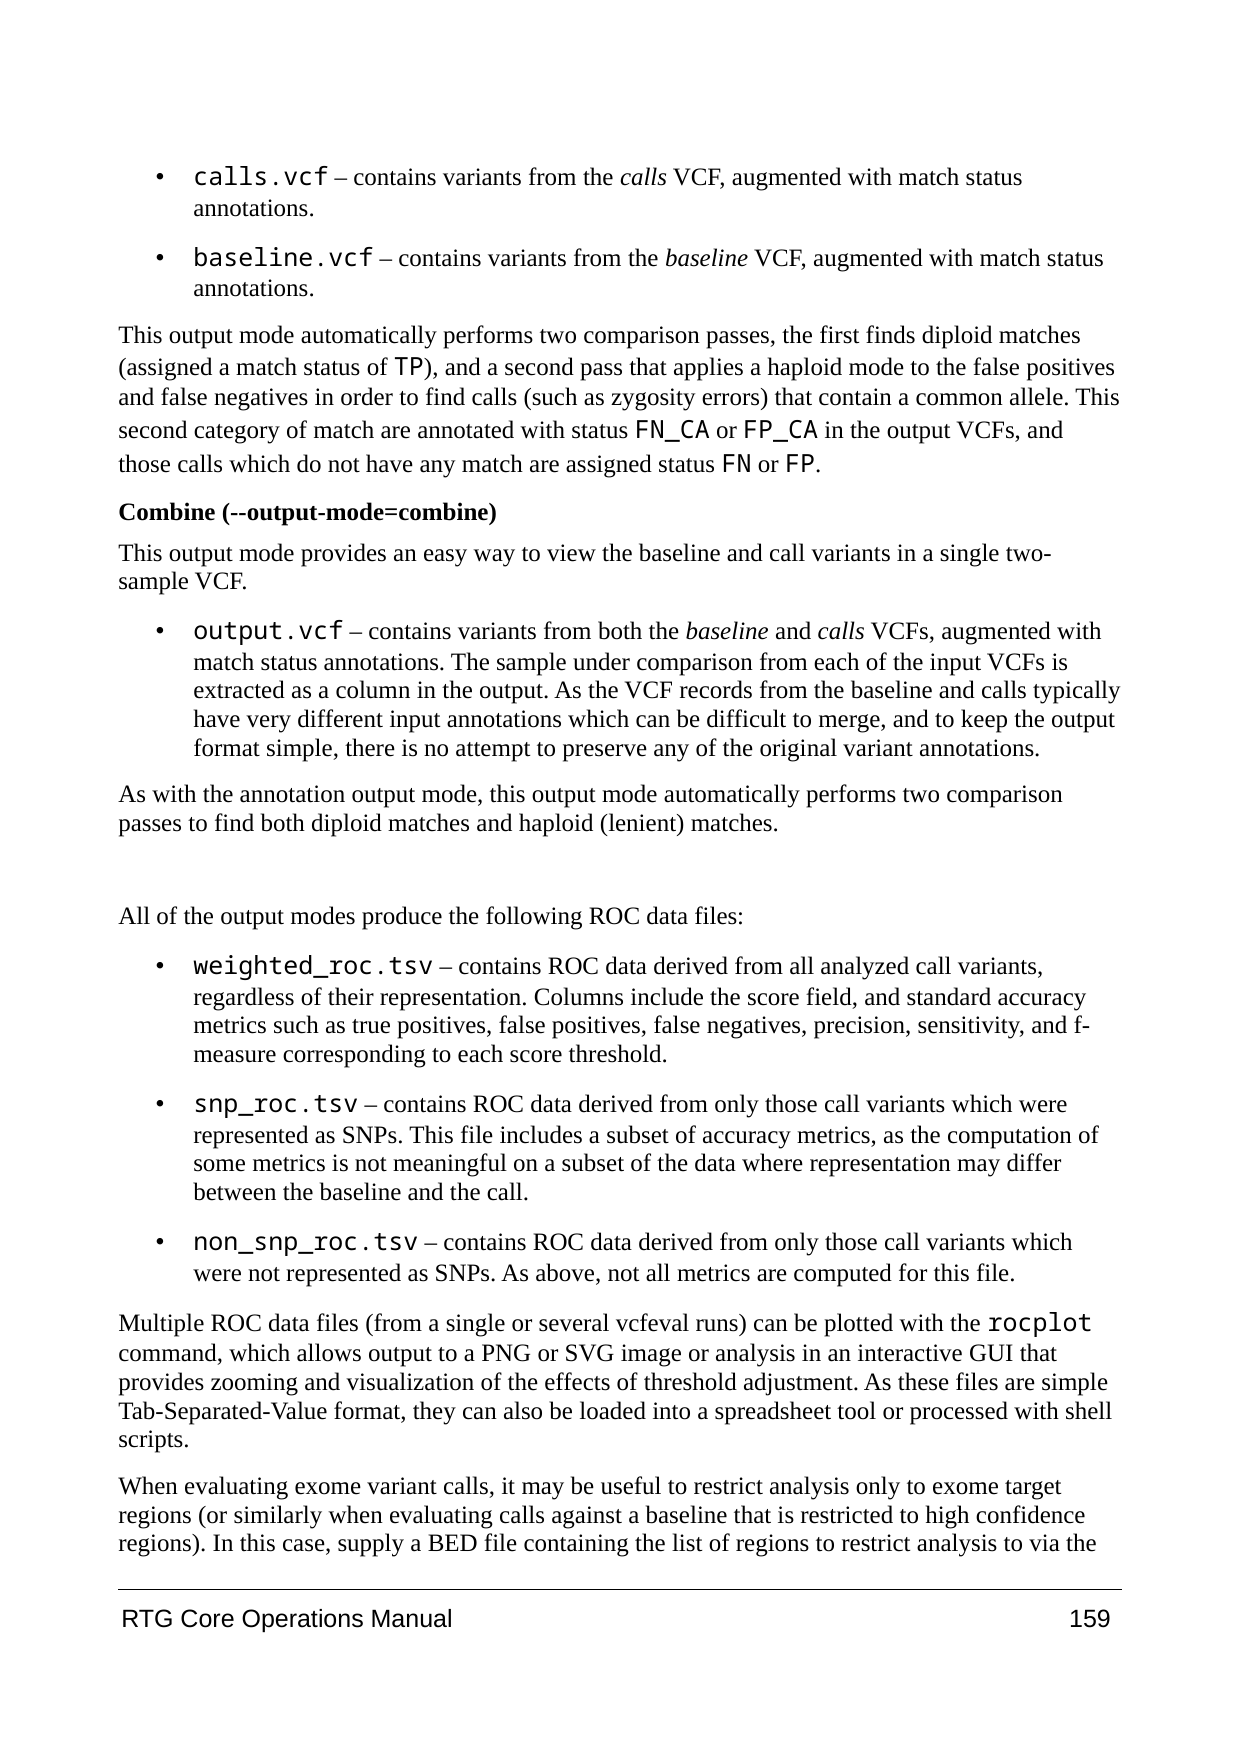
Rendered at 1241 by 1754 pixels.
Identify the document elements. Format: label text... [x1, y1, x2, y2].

list snp_roc.tsv – contains ROC data derived from only those call variants which were represented as SNPs. This file includes a subset of accuracy metrics, as the computation of some metrics is not meaningful on a subset of the data where representation may differ between the baseline and the call. [156, 1086, 1122, 1206]
text This output mode automatically performs two comparison passes, the first finds diploid matches (assigned a match status of TP), and a second pass that applies a haploid mode to the false positives and false negatives in order to find calls (such as zygosity errors) that contain a common allele. This second category of match are annotated with status FN_CA or FP_CA in the output VCFs, and those calls which do not have any match are assigned status FN or FP. [118, 320, 1122, 479]
list non_snp_roc.tsv – contains ROC data derived from only those call variants which were not represented as SNPs. As above, not all metrics are computed for this file. [156, 1224, 1122, 1287]
text This output mode provides an easy way to view the baseline and call variants in a single two-sample VCF. [118, 538, 1122, 595]
list calls.vcf – contains variants from the calls VCF, augmented with match status annotations. [156, 159, 1122, 221]
list weighted_roc.tsv – contains ROC data derived from all analyzed call variants, regardless of their representation. Columns include the score field, and standard accuracy metrics such as true positives, false positives, false negatives, precision, sensitivity, and f-measure corresponding to each score threshold. [156, 948, 1122, 1068]
text All of the output modes produce the following ROC data files: [118, 901, 1122, 930]
subtitle Combine (--output-mode=combine) [118, 497, 1122, 526]
list output.vcf – contains variants from both the baseline and calls VCFs, augmented with match status annotations. The sample under comparison from each of the input VCFs is extracted as a column in the output. As the VCF records from the baseline and calls typically have very different input annotations which can be difficult to merge, and to keep the output format simple, there is no attempt to preserve any of the original variant annotations. [156, 613, 1122, 762]
text As with the annotation output mode, this output mode automatically performs two comparison passes to find both diploid matches and haploid (lenient) matches. [118, 779, 1122, 837]
text When evaluating exome variant calls, it may be useful to restrict analysis only to exome target regions (or similarly when evaluating calls against a baseline that is restricted to high confidence regions). In this case, supply a BED file containing the list of regions to restrict analysis to via the [118, 1471, 1122, 1557]
list baseline.vcf – contains variants from the baseline VCF, augmented with match status annotations. [156, 239, 1122, 302]
text Multiple ROC data files (from a single or several vcfeval runs) can be plotted with the rocplot command, which allows output to a PNG or SVG image or analysis in an interactive GUI that provides zooming and visualization of the effects of threshold adjustment. As these files are simple Tab-Separated-Value format, they can also be loaded into a spreadsheet tool or processed with shell scripts. [118, 1304, 1122, 1453]
